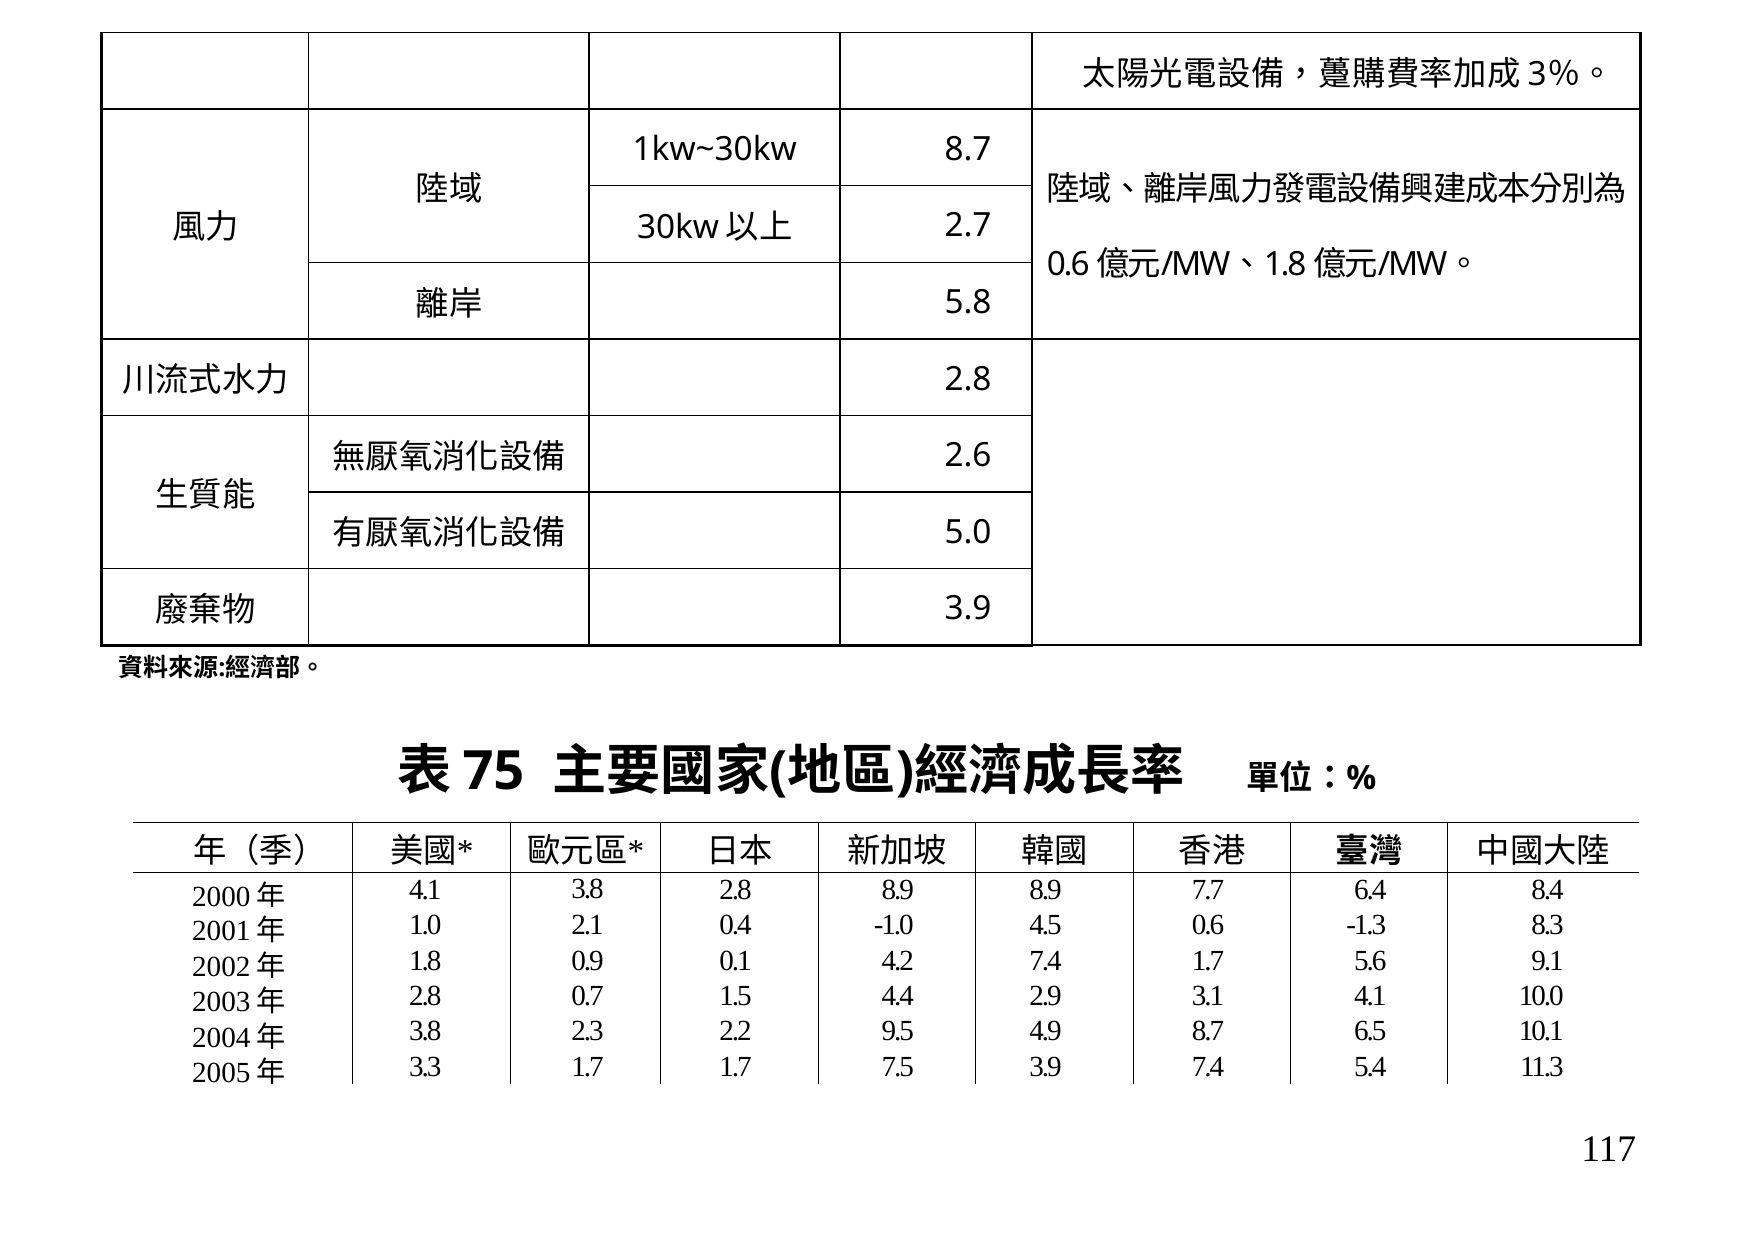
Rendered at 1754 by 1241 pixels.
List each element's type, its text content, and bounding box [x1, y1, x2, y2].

table_cell 1.0 [353, 907, 510, 942]
table_cell [590, 33, 839, 108]
table_cell 2.8 [661, 873, 818, 907]
table_cell 3.8 [511, 873, 660, 907]
table_header 年（季） [133, 823, 352, 872]
table_cell 4.9 [976, 1013, 1133, 1049]
table_cell 5.6 [1291, 943, 1447, 978]
table_cell 川流式水力 [103, 340, 308, 414]
table_cell 6.5 [1291, 1013, 1447, 1049]
table_cell 0.6 [1134, 907, 1290, 942]
table_cell 1.8 [353, 943, 510, 978]
table_cell 8.4 [1448, 873, 1639, 907]
table_cell 9.1 [1448, 943, 1639, 978]
table_cell 8.9 [819, 873, 975, 907]
table_cell [309, 33, 588, 108]
table_header 美國* [353, 823, 510, 872]
table_cell 太陽光電設備，躉購費率加成3％。 [1033, 33, 1639, 108]
table_cell 廢棄物 [103, 569, 308, 644]
table_cell 3.9 [976, 1049, 1133, 1084]
table_cell 6.4 [1291, 873, 1447, 907]
table_cell 2000年 [133, 873, 352, 907]
table_cell 1.7 [511, 1049, 660, 1084]
table_cell 3.8 [353, 1013, 510, 1049]
table_cell 7.7 [1134, 873, 1290, 907]
table_cell -1.3 [1291, 907, 1447, 942]
table_cell 4.2 [819, 943, 975, 978]
table_cell [590, 569, 839, 644]
table_cell 10.0 [1448, 978, 1639, 1013]
table_cell 離岸 [309, 263, 588, 338]
table_cell 2005年 [133, 1049, 352, 1084]
table_cell 4.4 [819, 978, 975, 1013]
table_header 新加坡 [819, 823, 975, 872]
table_header 臺灣 [1291, 823, 1447, 872]
table_cell [590, 340, 839, 414]
table_cell 生質能 [103, 416, 308, 568]
table_cell 10.1 [1448, 1013, 1639, 1049]
table_header 歐元區* [511, 823, 660, 872]
table_cell 0.7 [511, 978, 660, 1013]
table_header 韓國 [976, 823, 1133, 872]
table_cell 4.5 [976, 907, 1133, 942]
table_cell 8.3 [1448, 907, 1639, 942]
table_cell 7.5 [819, 1049, 975, 1084]
table_cell 2004年 [133, 1013, 352, 1049]
table_cell 9.5 [819, 1013, 975, 1049]
table_cell 5.0 [841, 493, 1031, 568]
table_cell [590, 416, 839, 491]
table_cell 陸域 [309, 110, 588, 261]
table_cell 2.8 [353, 978, 510, 1013]
table_cell [309, 340, 588, 414]
table_cell 7.4 [976, 943, 1133, 978]
table_header 香港 [1134, 823, 1290, 872]
table_cell 8.7 [841, 110, 1031, 185]
text 表75 主要國家(地區)經濟成長率 單位：% [118, 710, 1636, 822]
table_cell 1.7 [1134, 943, 1290, 978]
table_cell [103, 33, 308, 108]
table_cell [590, 493, 839, 568]
table_cell 3.9 [841, 569, 1031, 644]
table_header 中國大陸 [1448, 823, 1639, 872]
table_cell 0.9 [511, 943, 660, 978]
table_cell 2002年 [133, 943, 352, 978]
table_cell 2.9 [976, 978, 1133, 1013]
table_cell 2.7 [841, 186, 1031, 261]
table_cell 2.6 [841, 416, 1031, 491]
table_cell 8.9 [976, 873, 1133, 907]
table_cell [1033, 340, 1639, 644]
text 資料來源:經濟部。 [118, 647, 1636, 685]
table_cell 2001年 [133, 907, 352, 942]
table_cell 5.4 [1291, 1049, 1447, 1084]
table_cell 無厭氧消化設備 [309, 416, 588, 491]
table_cell 陸域、離岸風力發電設備興建成本分別為0.6億元/MW、1.8億元/MW。 [1033, 110, 1639, 338]
table_cell 1.5 [661, 978, 818, 1013]
table_cell 0.4 [661, 907, 818, 942]
table_cell 0.1 [661, 943, 818, 978]
table_header 日本 [661, 823, 818, 872]
table_cell 4.1 [1291, 978, 1447, 1013]
table_cell -1.0 [819, 907, 975, 942]
table_cell [590, 263, 839, 338]
table_cell 有厭氧消化設備 [309, 493, 588, 568]
table_cell 2.8 [841, 340, 1031, 414]
table_cell 11.3 [1448, 1049, 1639, 1084]
table_cell 2.3 [511, 1013, 660, 1049]
table_cell [309, 569, 588, 644]
table_cell 2003年 [133, 978, 352, 1013]
table_cell [841, 33, 1031, 108]
table_cell 3.1 [1134, 978, 1290, 1013]
table_cell 30kw以上 [590, 186, 839, 261]
table_cell 2.2 [661, 1013, 818, 1049]
table_cell 風力 [103, 110, 308, 338]
table_cell 8.7 [1134, 1013, 1290, 1049]
table_cell 1.7 [661, 1049, 818, 1084]
table_cell 7.4 [1134, 1049, 1290, 1084]
table_cell 3.3 [353, 1049, 510, 1084]
table_cell 1kw~30kw [590, 110, 839, 185]
table_cell 4.1 [353, 873, 510, 907]
table_cell 5.8 [841, 263, 1031, 338]
table_cell 2.1 [511, 907, 660, 942]
